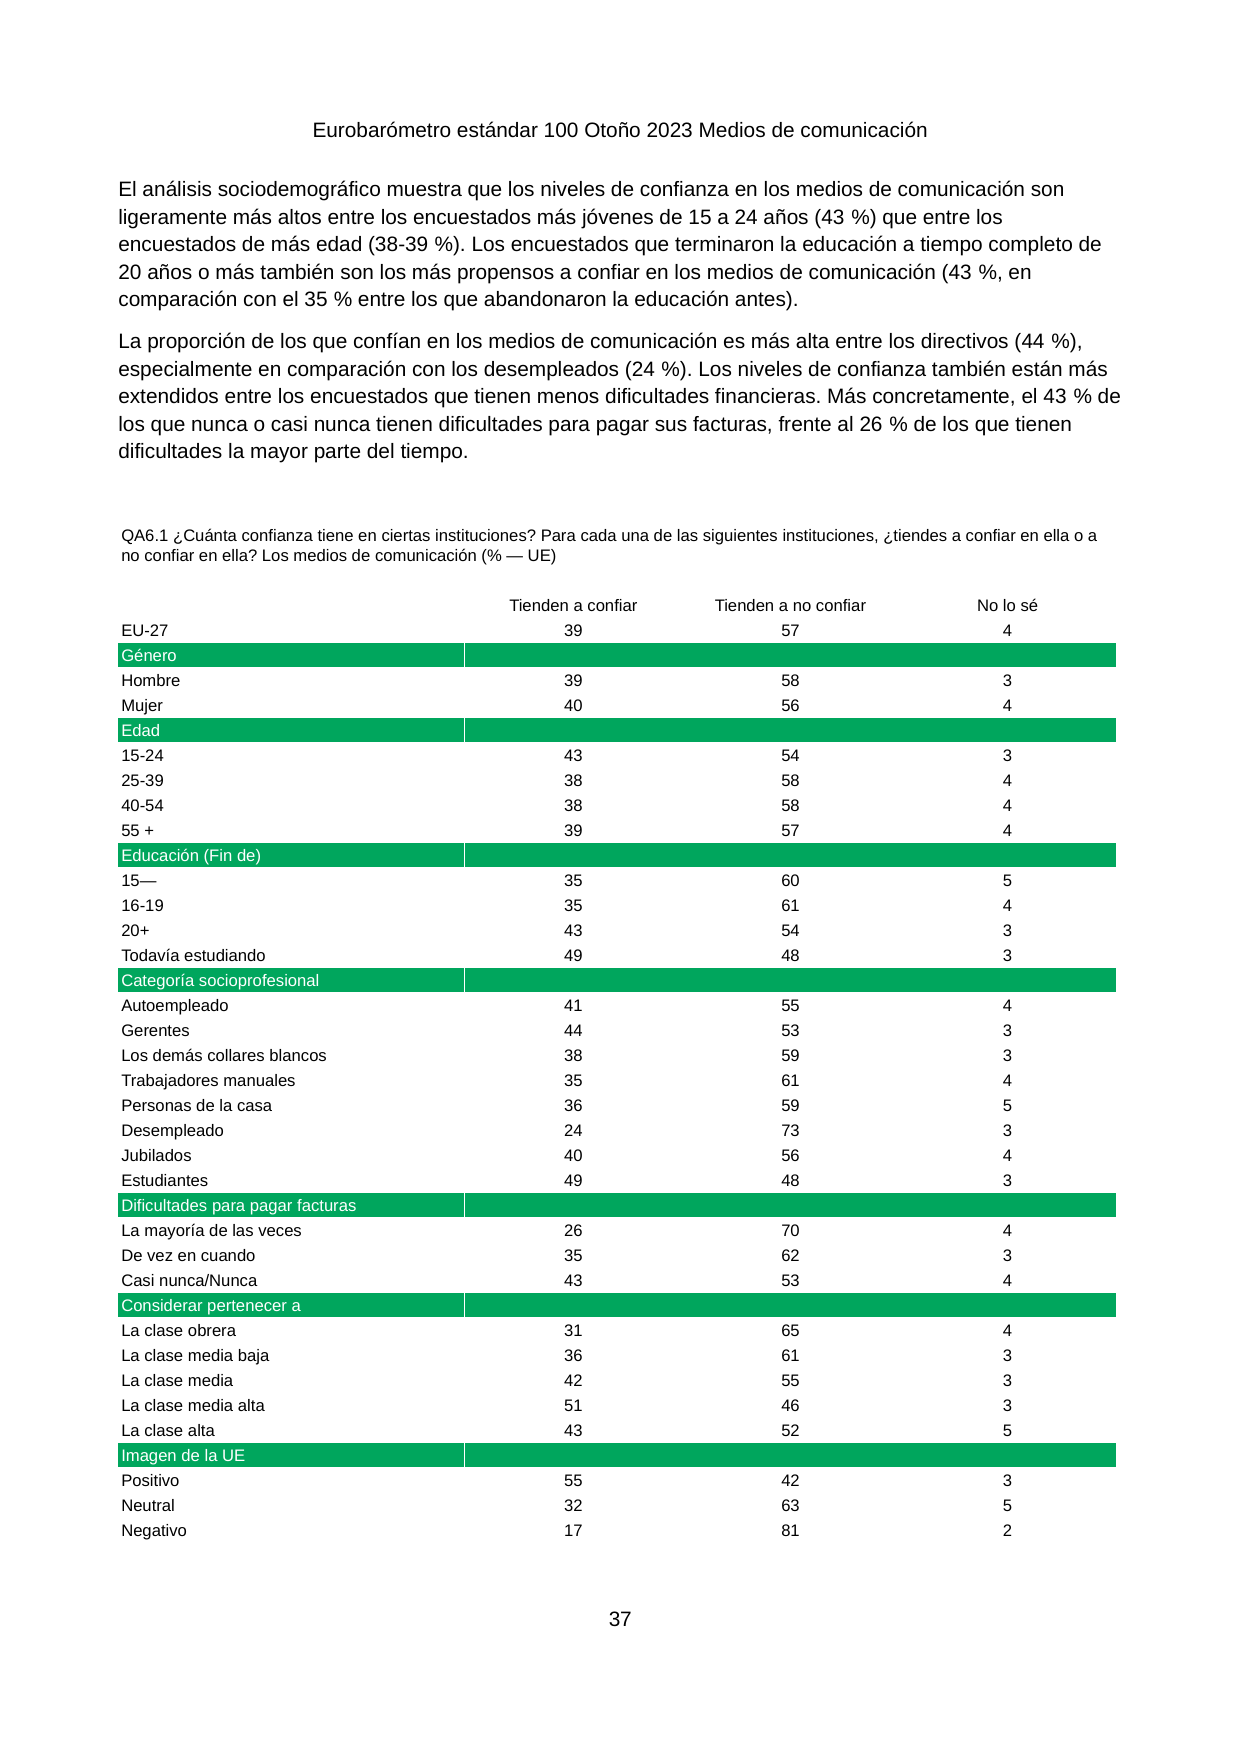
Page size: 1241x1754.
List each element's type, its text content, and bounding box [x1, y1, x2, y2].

table_cell 52 [682, 1418, 899, 1442]
table_cell 55 [682, 993, 899, 1017]
table_cell 35 [465, 1068, 682, 1092]
table_cell Todavía estudiando [118, 943, 464, 967]
table_cell 4 [899, 693, 1116, 717]
table_cell 49 [465, 1168, 682, 1192]
table_cell 39 [465, 668, 682, 692]
table_cell [899, 718, 1116, 742]
table_cell 60 [682, 868, 899, 892]
table_cell 65 [682, 1318, 899, 1342]
table_cell 16-19 [118, 893, 464, 917]
table_cell 3 [899, 1043, 1116, 1067]
table_cell 40 [465, 693, 682, 717]
table_cell 24 [465, 1118, 682, 1142]
table_cell Categoría socioprofesional [118, 968, 464, 992]
table_cell Mujer [118, 693, 464, 717]
table_cell [465, 843, 682, 867]
table_cell Hombre [118, 668, 464, 692]
table_cell Imagen de la UE [118, 1443, 464, 1467]
table_cell 58 [682, 668, 899, 692]
table_cell 3 [899, 918, 1116, 942]
table_cell Positivo [118, 1468, 464, 1492]
table_cell Neutral [118, 1493, 464, 1517]
table_cell 57 [682, 818, 899, 842]
table_cell [899, 1293, 1116, 1317]
table_cell 38 [465, 768, 682, 792]
table_cell 51 [465, 1393, 682, 1417]
table_cell [899, 643, 1116, 667]
table_cell De vez en cuando [118, 1243, 464, 1267]
table_cell 25-39 [118, 768, 464, 792]
table_cell 44 [465, 1018, 682, 1042]
table_cell 17 [465, 1518, 682, 1542]
table_cell 4 [899, 1318, 1116, 1342]
table_cell 58 [682, 768, 899, 792]
table_cell [682, 1443, 899, 1467]
table_cell [682, 843, 899, 867]
table_cell [682, 643, 899, 667]
table_cell 57 [682, 618, 899, 642]
table_cell Edad [118, 718, 464, 742]
table_cell 43 [465, 918, 682, 942]
table_cell La clase obrera [118, 1318, 464, 1342]
table_cell 3 [899, 743, 1116, 767]
table_cell 49 [465, 943, 682, 967]
table_cell 3 [899, 1368, 1116, 1392]
table_cell [682, 568, 899, 592]
table_cell 55 [682, 1368, 899, 1392]
table_cell 3 [899, 943, 1116, 967]
table_cell Gerentes [118, 1018, 464, 1042]
table_cell 54 [682, 743, 899, 767]
table_cell Trabajadores manuales [118, 1068, 464, 1092]
table_cell Dificultades para pagar facturas [118, 1193, 464, 1217]
table_cell Autoempleado [118, 993, 464, 1017]
text La proporción de los que confían en los medios de comunicación es más alta entre los directivos (44 %), especialmente en comparación con los desempleados (24 %). Los niveles de confianza también están más extendidos entre los encuestados que tienen menos dificultades financieras. Más concretamente, el 43 % de los que nunca o casi nunca tienen dificultades para pagar sus facturas, frente al 26 % de los que tienen dificultades la mayor parte del tiempo. [118, 329, 1122, 463]
table_cell Jubilados [118, 1143, 464, 1167]
table_cell Educación (Fin de) [118, 843, 464, 867]
table_cell Tienden a no confiar [682, 593, 899, 617]
table_cell 3 [899, 1243, 1116, 1267]
table_cell 54 [682, 918, 899, 942]
table_cell 61 [682, 893, 899, 917]
table_cell 31 [465, 1318, 682, 1342]
table_cell 39 [465, 618, 682, 642]
table_cell 46 [682, 1393, 899, 1417]
table_cell 40 [465, 1143, 682, 1167]
table_cell 81 [682, 1518, 899, 1542]
table_cell [682, 718, 899, 742]
table_cell Estudiantes [118, 1168, 464, 1192]
table_cell Personas de la casa [118, 1093, 464, 1117]
table_cell 61 [682, 1068, 899, 1092]
table_cell 59 [682, 1093, 899, 1117]
table_cell [682, 1293, 899, 1317]
table_cell [465, 1193, 682, 1217]
table_cell 48 [682, 1168, 899, 1192]
table_cell 39 [465, 818, 682, 842]
table_cell [682, 968, 899, 992]
table_cell 43 [465, 1268, 682, 1292]
table_cell 61 [682, 1343, 899, 1367]
table_cell La clase media baja [118, 1343, 464, 1367]
table_cell 35 [465, 868, 682, 892]
table_cell 63 [682, 1493, 899, 1517]
table_cell 4 [899, 793, 1116, 817]
table_cell 62 [682, 1243, 899, 1267]
table_cell [465, 568, 682, 592]
table_cell La clase alta [118, 1418, 464, 1442]
table_cell 4 [899, 818, 1116, 842]
table_cell 3 [899, 668, 1116, 692]
table_cell 4 [899, 993, 1116, 1017]
table_cell 58 [682, 793, 899, 817]
table_cell 20+ [118, 918, 464, 942]
table_cell 32 [465, 1493, 682, 1517]
table_cell 59 [682, 1043, 899, 1067]
table_cell La clase media [118, 1368, 464, 1392]
table_cell [899, 1193, 1116, 1217]
table_cell 5 [899, 1418, 1116, 1442]
table_cell 3 [899, 1393, 1116, 1417]
table_cell 42 [682, 1468, 899, 1492]
table_cell 4 [899, 1268, 1116, 1292]
table_cell 35 [465, 893, 682, 917]
table_cell 15— [118, 868, 464, 892]
table_cell 43 [465, 1418, 682, 1442]
table_cell 2 [899, 1518, 1116, 1542]
table_cell [465, 1293, 682, 1317]
table_cell 3 [899, 1468, 1116, 1492]
table_cell Casi nunca/Nunca [118, 1268, 464, 1292]
table_cell 53 [682, 1268, 899, 1292]
table_cell 4 [899, 1068, 1116, 1092]
table_cell 3 [899, 1168, 1116, 1192]
table_cell 40-54 [118, 793, 464, 817]
table_cell 55 + [118, 818, 464, 842]
table_cell 4 [899, 618, 1116, 642]
table_cell 3 [899, 1343, 1116, 1367]
table_cell 41 [465, 993, 682, 1017]
table_header QA6.1 ¿Cuánta confianza tiene en ciertas instituciones? Para cada una de las siguientes instituciones, ¿tiendes a confiar en ella o a no confiar en ella? Los medios de comunicación (% — UE) [118, 523, 1116, 567]
table_cell 55 [465, 1468, 682, 1492]
table_cell 38 [465, 793, 682, 817]
table_cell 56 [682, 1143, 899, 1167]
table_cell Desempleado [118, 1118, 464, 1142]
table_cell 70 [682, 1218, 899, 1242]
table_cell [899, 968, 1116, 992]
table_cell [682, 1193, 899, 1217]
table_cell 43 [465, 743, 682, 767]
table_cell 53 [682, 1018, 899, 1042]
table_cell 38 [465, 1043, 682, 1067]
table_cell 3 [899, 1018, 1116, 1042]
table_cell [118, 593, 464, 617]
table_cell 26 [465, 1218, 682, 1242]
table_cell Género [118, 643, 464, 667]
table_cell [118, 568, 464, 592]
table_cell 4 [899, 1218, 1116, 1242]
table_cell 48 [682, 943, 899, 967]
table_cell [465, 718, 682, 742]
table_cell 15-24 [118, 743, 464, 767]
table_cell 35 [465, 1243, 682, 1267]
table_cell 4 [899, 1143, 1116, 1167]
table_cell 5 [899, 1093, 1116, 1117]
table_cell 42 [465, 1368, 682, 1392]
table_cell Los demás collares blancos [118, 1043, 464, 1067]
table_cell 73 [682, 1118, 899, 1142]
table_cell 4 [899, 768, 1116, 792]
table_cell 36 [465, 1343, 682, 1367]
table_cell Tienden a confiar [465, 593, 682, 617]
table_cell [465, 968, 682, 992]
table_cell La mayoría de las veces [118, 1218, 464, 1242]
table_cell 3 [899, 1118, 1116, 1142]
table_cell [899, 843, 1116, 867]
table_cell [465, 1443, 682, 1467]
table_cell [899, 1443, 1116, 1467]
table_cell 5 [899, 1493, 1116, 1517]
table_cell EU-27 [118, 618, 464, 642]
table_cell [899, 568, 1116, 592]
table_cell 56 [682, 693, 899, 717]
table_cell 36 [465, 1093, 682, 1117]
table_cell No lo sé [899, 593, 1116, 617]
table_cell Negativo [118, 1518, 464, 1542]
table_cell 4 [899, 893, 1116, 917]
table_cell Considerar pertenecer a [118, 1293, 464, 1317]
table_cell La clase media alta [118, 1393, 464, 1417]
table_cell [465, 643, 682, 667]
table_cell 5 [899, 868, 1116, 892]
text El análisis sociodemográfico muestra que los niveles de confianza en los medios de comunicación son ligeramente más altos entre los encuestados más jóvenes de 15 a 24 años (43 %) que entre los encuestados de más edad (38-39 %). Los encuestados que terminaron la educación a tiempo completo de 20 años o más también son los más propensos a confiar en los medios de comunicación (43 %, en comparación con el 35 % entre los que abandonaron la educación antes). [118, 177, 1122, 311]
